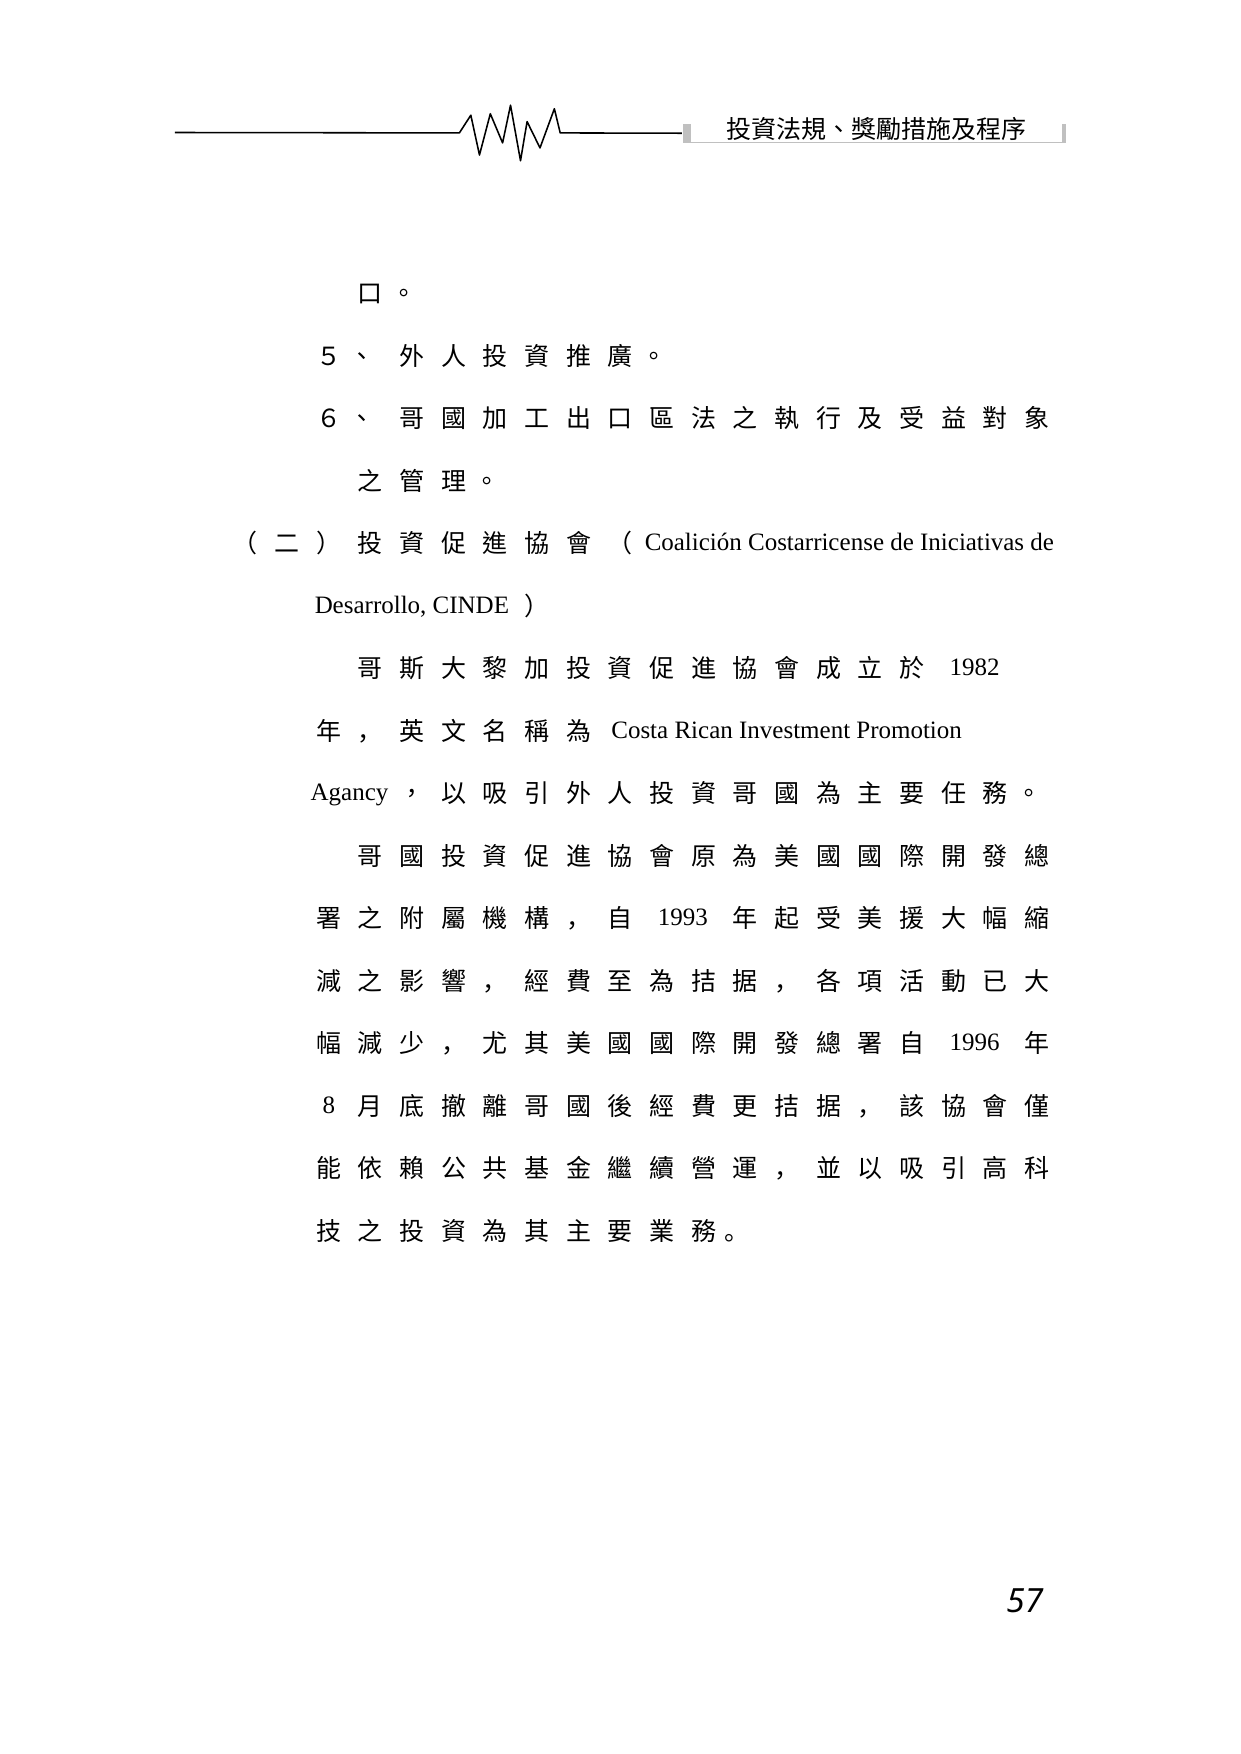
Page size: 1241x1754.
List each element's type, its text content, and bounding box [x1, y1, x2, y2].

text 哥國投資促進協會原為美國國際開發總署之附屬機構，自1993年起受美援大幅縮減之影響，經費至為拮据，各項活動已大幅減少，尤其美國國際開發總署自1996年8月底撤離哥國後經費更拮据，該協會僅能依賴公共基金繼續營運，並以吸引高科技之投資為其主要業務。 [281, 813, 1058, 1250]
text ５、外人投資推廣。 [281, 313, 1058, 375]
text 哥斯大黎加投資促進協會成立於1982年，英文名稱為Costa Rican Investment Promotion Agancy，以吸引外人投資哥國為主要任務。 [281, 625, 1058, 813]
text 口。 [281, 250, 1058, 313]
text （二）投資促進協會（Coalición Costarricense de Iniciativas de Desarrollo, CINDE） [207, 500, 1058, 625]
text ６、哥國加工出口區法之執行及受益對象之管理。 [281, 375, 1058, 500]
